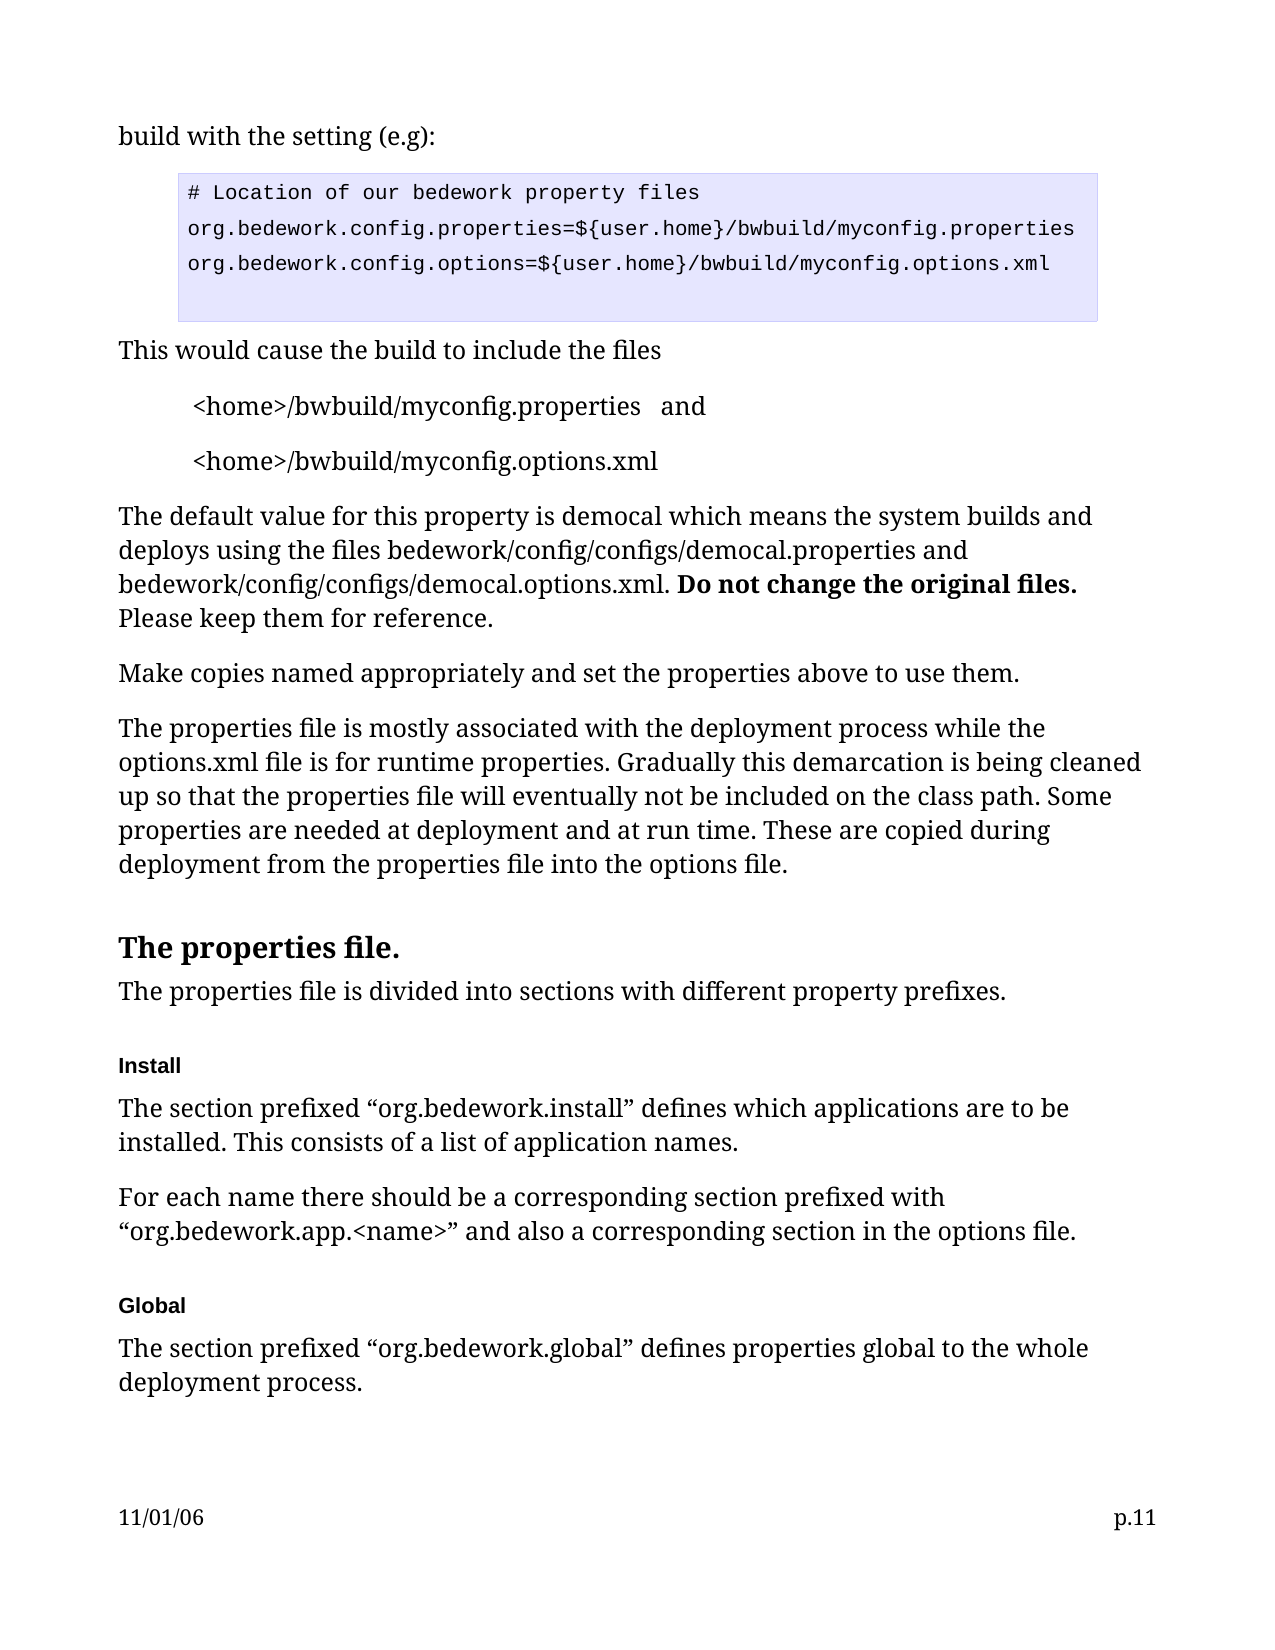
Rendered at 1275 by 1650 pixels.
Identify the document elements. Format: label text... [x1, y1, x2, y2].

text This would cause the build to include the files [118, 333, 1157, 367]
text <home>/bwbuild/myconfig.options.xml [192, 443, 1157, 477]
text The section prefixed “org.bedework.global” defines properties global to the whole deployment process. [118, 1331, 1157, 1399]
text For each name there should be a corresponding section prefixed with “org.bedework.app.<name>” and also a corresponding section in the options file. [118, 1179, 1157, 1248]
subtitle Install [118, 1053, 1157, 1078]
text The properties file is divided into sections with different property prefixes. [118, 973, 1157, 1007]
text The default value for this property is democal which means the system builds and deploys using the files bedework/config/configs/democal.properties and bedework/config/configs/democal.options.xml. Do not change the original files. Please keep them for reference. [118, 498, 1157, 634]
text The section prefixed “org.bedework.install” defines which applications are to be installed. This consists of a list of application names. [118, 1090, 1157, 1158]
subtitle The properties file. [118, 928, 1157, 967]
text # Location of our bedework property files [179, 174, 1097, 206]
text org.bedework.config.properties=${user.home}/bwbuild/myconfig.properties [179, 209, 1097, 241]
text <home>/bwbuild/myconfig.properties and [192, 388, 1157, 422]
subtitle Global [118, 1294, 1157, 1318]
text org.bedework.config.options=${user.home}/bwbuild/myconfig.options.xml [179, 244, 1097, 277]
text The properties file is mostly associated with the deployment process while the options.xml file is for runtime properties. Gradually this demarcation is being cleaned up so that the properties file will eventually not be included on the class path. Some properties are needed at deployment and at run time. These are copied during deployment from the properties file into the options file. [118, 711, 1157, 881]
text build with the setting (e.g): [118, 118, 1157, 152]
text Make copies named appropriately and set the properties above to use them. [118, 656, 1157, 690]
